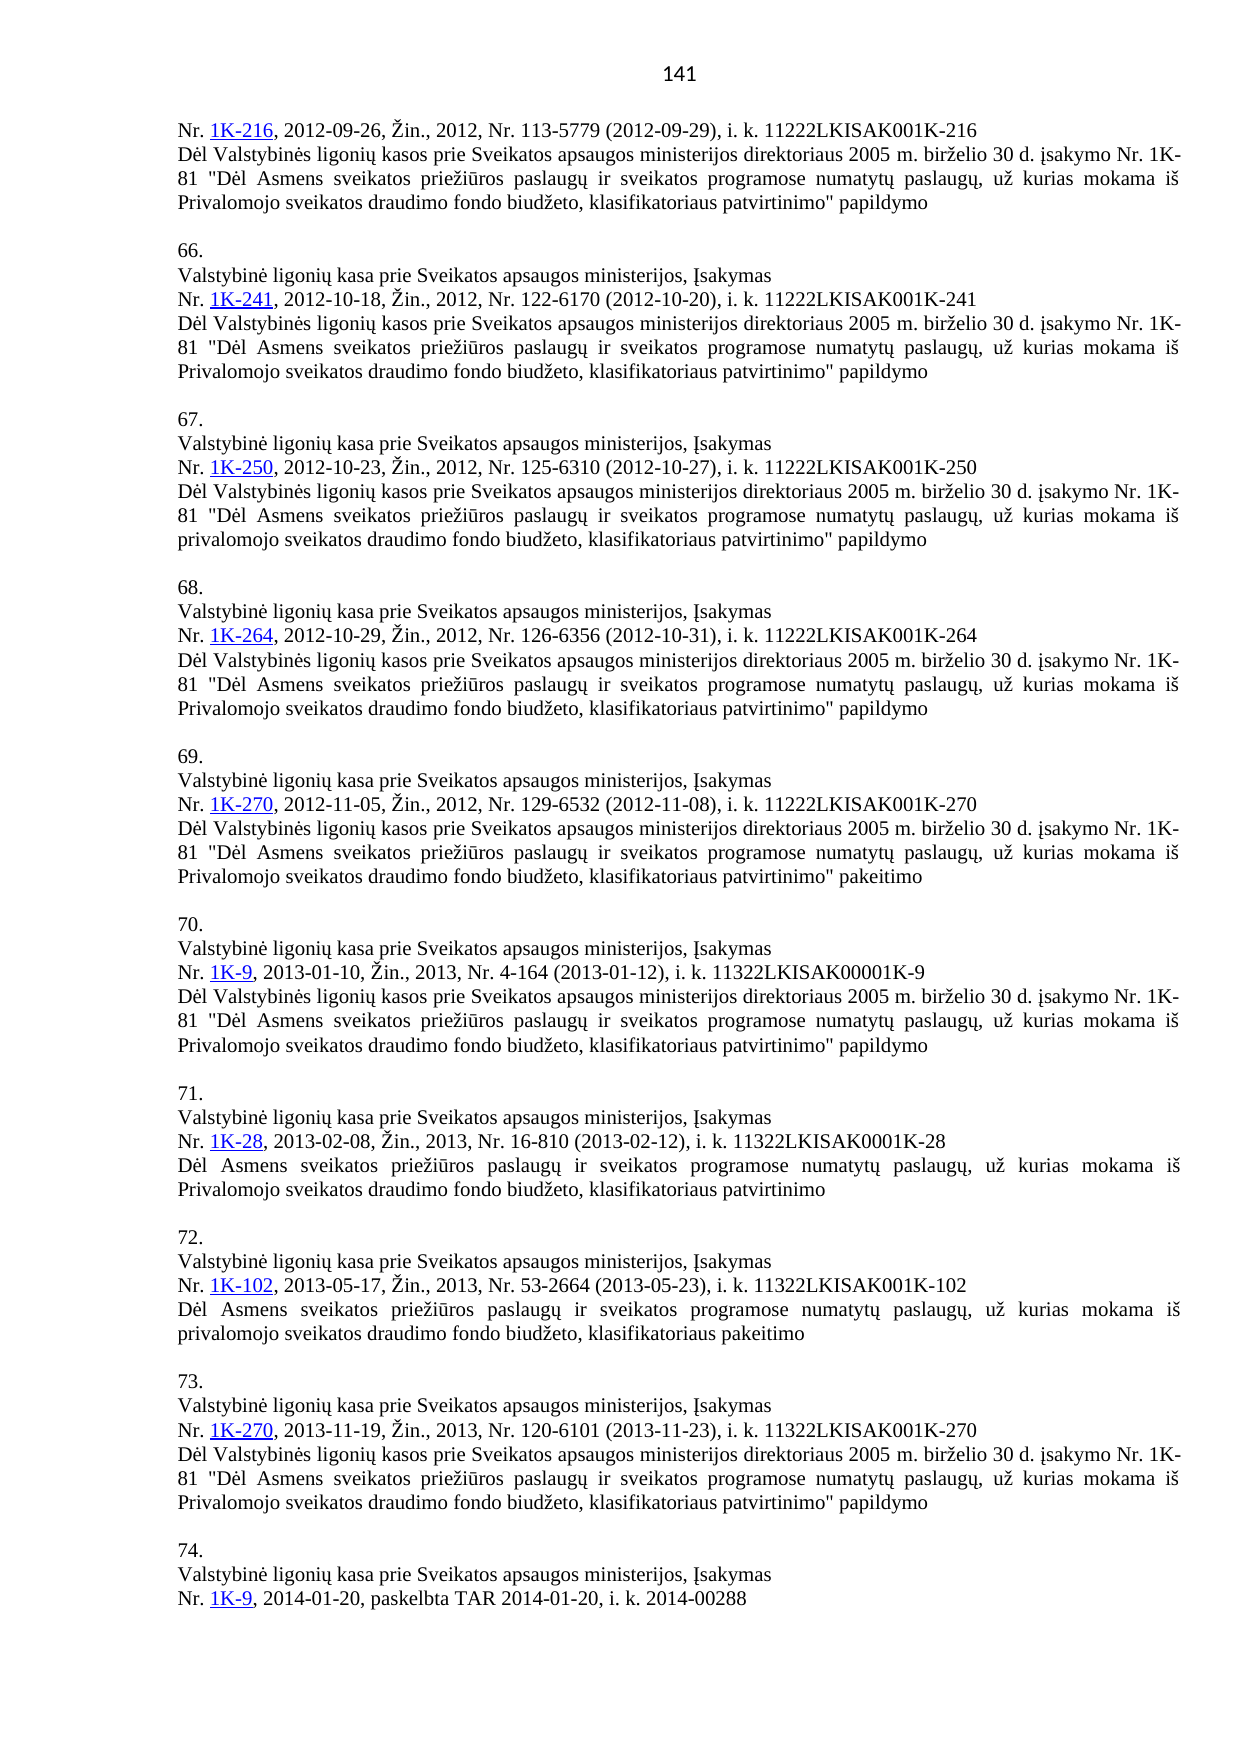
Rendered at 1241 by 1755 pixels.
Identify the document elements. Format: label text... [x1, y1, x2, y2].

text 71. [177, 1081, 1181, 1105]
text 70. [177, 912, 1181, 936]
text Dėl Valstybinės ligonių kasos prie Sveikatos apsaugos ministerijos direktoriaus 2005 m. birželio 30 d. įsakymo Nr. 1K-81 "Dėl Asmens sveikatos priežiūros paslaugų ir sveikatos programose numatytų paslaugų, už kurias mokama iš Privalomojo sveikatos draudimo fondo biudžeto, klasifikatoriaus patvirtinimo" papildymo [177, 142, 1181, 214]
text Valstybinė ligonių kasa prie Sveikatos apsaugos ministerijos, Įsakymas [177, 1105, 1181, 1129]
text Valstybinė ligonių kasa prie Sveikatos apsaugos ministerijos, Įsakymas [177, 1562, 1181, 1586]
text Nr. 1K-28, 2013-02-08, Žin., 2013, Nr. 16-810 (2013-02-12), i. k. 11322LKISAK0001K-28 [177, 1129, 1181, 1153]
text Nr. 1K-250, 2012-10-23, Žin., 2012, Nr. 125-6310 (2012-10-27), i. k. 11222LKISAK001K-250 [177, 455, 1181, 479]
text 66. [177, 238, 1181, 262]
text Dėl Asmens sveikatos priežiūros paslaugų ir sveikatos programose numatytų paslaugų, už kurias mokama iš Privalomojo sveikatos draudimo fondo biudžeto, klasifikatoriaus patvirtinimo [177, 1153, 1181, 1201]
text Nr. 1K-241, 2012-10-18, Žin., 2012, Nr. 122-6170 (2012-10-20), i. k. 11222LKISAK001K-241 [177, 287, 1181, 311]
text 68. [177, 575, 1181, 599]
text Dėl Valstybinės ligonių kasos prie Sveikatos apsaugos ministerijos direktoriaus 2005 m. birželio 30 d. įsakymo Nr. 1K-81 "Dėl Asmens sveikatos priežiūros paslaugų ir sveikatos programose numatytų paslaugų, už kurias mokama iš Privalomojo sveikatos draudimo fondo biudžeto, klasifikatoriaus patvirtinimo" papildymo [177, 1442, 1181, 1514]
text Valstybinė ligonių kasa prie Sveikatos apsaugos ministerijos, Įsakymas [177, 431, 1181, 455]
text 67. [177, 407, 1181, 431]
text 74. [177, 1538, 1181, 1562]
text Valstybinė ligonių kasa prie Sveikatos apsaugos ministerijos, Įsakymas [177, 768, 1181, 792]
text Nr. 1K-9, 2013-01-10, Žin., 2013, Nr. 4-164 (2013-01-12), i. k. 11322LKISAK00001K-9 [177, 960, 1181, 984]
text 69. [177, 744, 1181, 768]
text Nr. 1K-270, 2012-11-05, Žin., 2012, Nr. 129-6532 (2012-11-08), i. k. 11222LKISAK001K-270 [177, 792, 1181, 816]
text Valstybinė ligonių kasa prie Sveikatos apsaugos ministerijos, Įsakymas [177, 936, 1181, 960]
text Nr. 1K-264, 2012-10-29, Žin., 2012, Nr. 126-6356 (2012-10-31), i. k. 11222LKISAK001K-264 [177, 623, 1181, 647]
text Nr. 1K-102, 2013-05-17, Žin., 2013, Nr. 53-2664 (2013-05-23), i. k. 11322LKISAK001K-102 [177, 1273, 1181, 1297]
text Nr. 1K-270, 2013-11-19, Žin., 2013, Nr. 120-6101 (2013-11-23), i. k. 11322LKISAK001K-270 [177, 1417, 1181, 1442]
text Dėl Valstybinės ligonių kasos prie Sveikatos apsaugos ministerijos direktoriaus 2005 m. birželio 30 d. įsakymo Nr. 1K-81 "Dėl Asmens sveikatos priežiūros paslaugų ir sveikatos programose numatytų paslaugų, už kurias mokama iš Privalomojo sveikatos draudimo fondo biudžeto, klasifikatoriaus patvirtinimo" papildymo [177, 984, 1181, 1057]
text Valstybinė ligonių kasa prie Sveikatos apsaugos ministerijos, Įsakymas [177, 262, 1181, 287]
text Dėl Asmens sveikatos priežiūros paslaugų ir sveikatos programose numatytų paslaugų, už kurias mokama iš privalomojo sveikatos draudimo fondo biudžeto, klasifikatoriaus pakeitimo [177, 1297, 1181, 1345]
text Valstybinė ligonių kasa prie Sveikatos apsaugos ministerijos, Įsakymas [177, 1249, 1181, 1273]
text Dėl Valstybinės ligonių kasos prie Sveikatos apsaugos ministerijos direktoriaus 2005 m. birželio 30 d. įsakymo Nr. 1K-81 "Dėl Asmens sveikatos priežiūros paslaugų ir sveikatos programose numatytų paslaugų, už kurias mokama iš Privalomojo sveikatos draudimo fondo biudžeto, klasifikatoriaus patvirtinimo" papildymo [177, 647, 1181, 720]
text Valstybinė ligonių kasa prie Sveikatos apsaugos ministerijos, Įsakymas [177, 1393, 1181, 1417]
text Dėl Valstybinės ligonių kasos prie Sveikatos apsaugos ministerijos direktoriaus 2005 m. birželio 30 d. įsakymo Nr. 1K-81 "Dėl Asmens sveikatos priežiūros paslaugų ir sveikatos programose numatytų paslaugų, už kurias mokama iš Privalomojo sveikatos draudimo fondo biudžeto, klasifikatoriaus patvirtinimo" papildymo [177, 311, 1181, 383]
text Dėl Valstybinės ligonių kasos prie Sveikatos apsaugos ministerijos direktoriaus 2005 m. birželio 30 d. įsakymo Nr. 1K-81 "Dėl Asmens sveikatos priežiūros paslaugų ir sveikatos programose numatytų paslaugų, už kurias mokama iš privalomojo sveikatos draudimo fondo biudžeto, klasifikatoriaus patvirtinimo" papildymo [177, 479, 1181, 551]
text Dėl Valstybinės ligonių kasos prie Sveikatos apsaugos ministerijos direktoriaus 2005 m. birželio 30 d. įsakymo Nr. 1K-81 "Dėl Asmens sveikatos priežiūros paslaugų ir sveikatos programose numatytų paslaugų, už kurias mokama iš Privalomojo sveikatos draudimo fondo biudžeto, klasifikatoriaus patvirtinimo" pakeitimo [177, 816, 1181, 888]
text Valstybinė ligonių kasa prie Sveikatos apsaugos ministerijos, Įsakymas [177, 599, 1181, 623]
text 72. [177, 1225, 1181, 1249]
text Nr. 1K-9, 2014-01-20, paskelbta TAR 2014-01-20, i. k. 2014-00288 [177, 1586, 1181, 1610]
text 73. [177, 1369, 1181, 1393]
text Nr. 1K-216, 2012-09-26, Žin., 2012, Nr. 113-5779 (2012-09-29), i. k. 11222LKISAK001K-216 [177, 118, 1181, 142]
